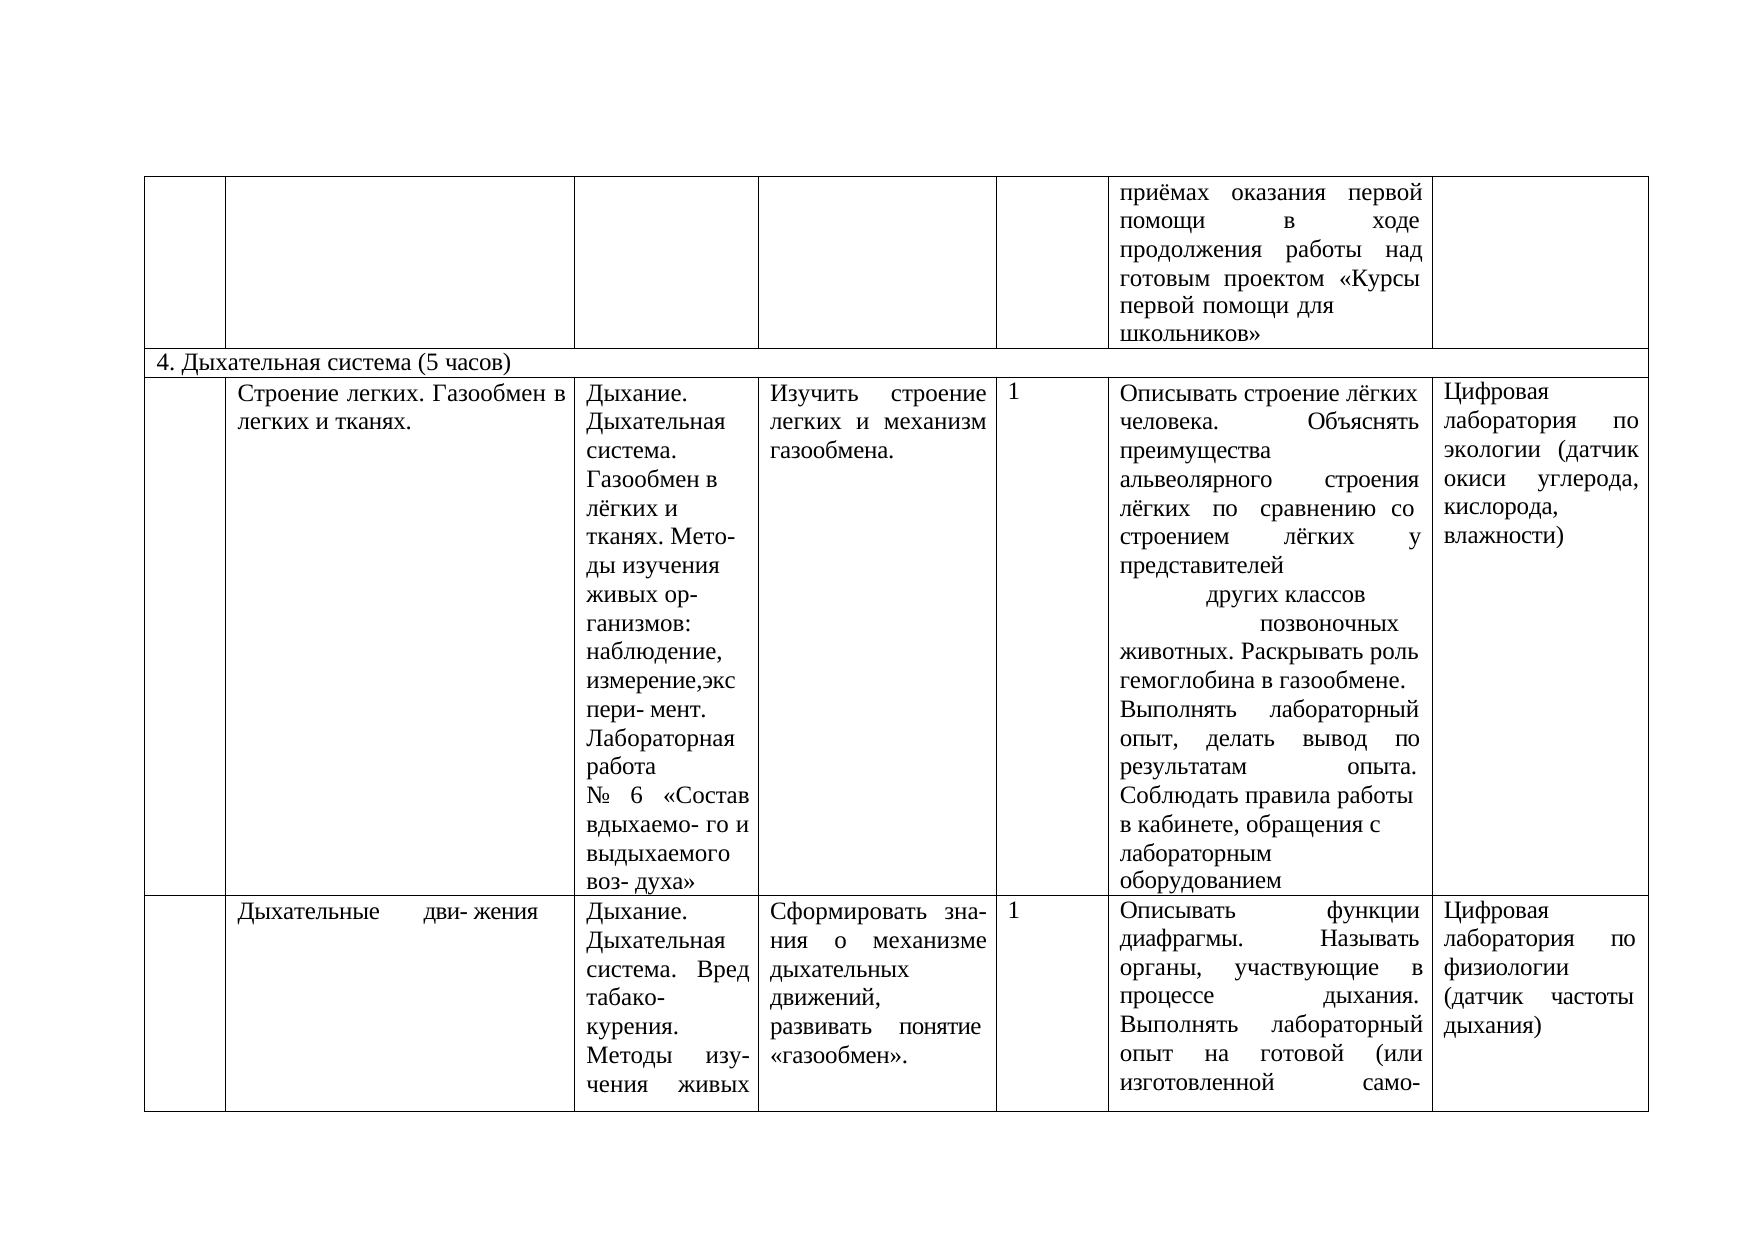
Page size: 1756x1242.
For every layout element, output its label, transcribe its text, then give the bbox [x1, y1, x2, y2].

table_cell Цифровая лаборатория по экологии (датчик окиси углерода, кислорода, влажности) [1433, 378, 1648, 895]
table_header [575, 177, 758, 348]
table_cell Дыхание. Дыхательная система. Вред табако- курения. Методы изу- чения живых [575, 896, 758, 1111]
table_cell Дыхание. Дыхательная система. Газообмен в лёгких и тканях. Мето- ды изучения живых ор- ганизмов: наблюдение, измерение,экспери- мент. Лабораторная работа № 6 «Состав вдыхаемо- го и выдыхаемого воз- духа» [575, 378, 758, 895]
table_cell [145, 896, 225, 1111]
table_cell 4. Дыхательная система (5 часов) [145, 349, 1648, 377]
table_cell 1 [997, 378, 1108, 895]
table_header [226, 177, 574, 348]
table_cell Дыхательные дви- жения [226, 896, 574, 1111]
table_cell Цифровая лаборатория по физиологии (датчик частоты дыхания) [1433, 896, 1648, 1111]
table_header [759, 177, 996, 348]
table_cell Описывать строение лёгких человека. Объяснять преимущества альвеолярного строения лёгких по сравнению со строением лёгких у представителей других классов позвоночных животных. Раскрывать роль гемоглобина в газообмене. Выполнять лабораторный опыт, делать вывод по результатам опыта. Соблюдать правила работы в кабинете, обращения с лабораторным оборудованием [1109, 378, 1432, 895]
table_header [1433, 177, 1648, 348]
table_cell Строение легких. Газообмен в легких и тканях. [226, 378, 574, 895]
table_cell Сформировать зна- ния о механизме дыхательных движений, развивать понятие «газообмен». [759, 896, 996, 1111]
table_cell Описывать функции диафрагмы. Называть органы, участвующие в процессе дыхания. Выполнять лабораторный опыт на готовой (или изготовленной само- [1109, 896, 1432, 1111]
table_header [145, 177, 225, 348]
table_header приёмах оказания первой помощи в ходе продолжения работы над готовым проектом «Курсы первой помощи для школьников» [1109, 177, 1432, 348]
table_cell [145, 378, 225, 895]
table_cell 1 [997, 896, 1108, 1111]
table_header [997, 177, 1108, 348]
table_cell Изучить строение легких и механизм газообмена. [759, 378, 996, 895]
